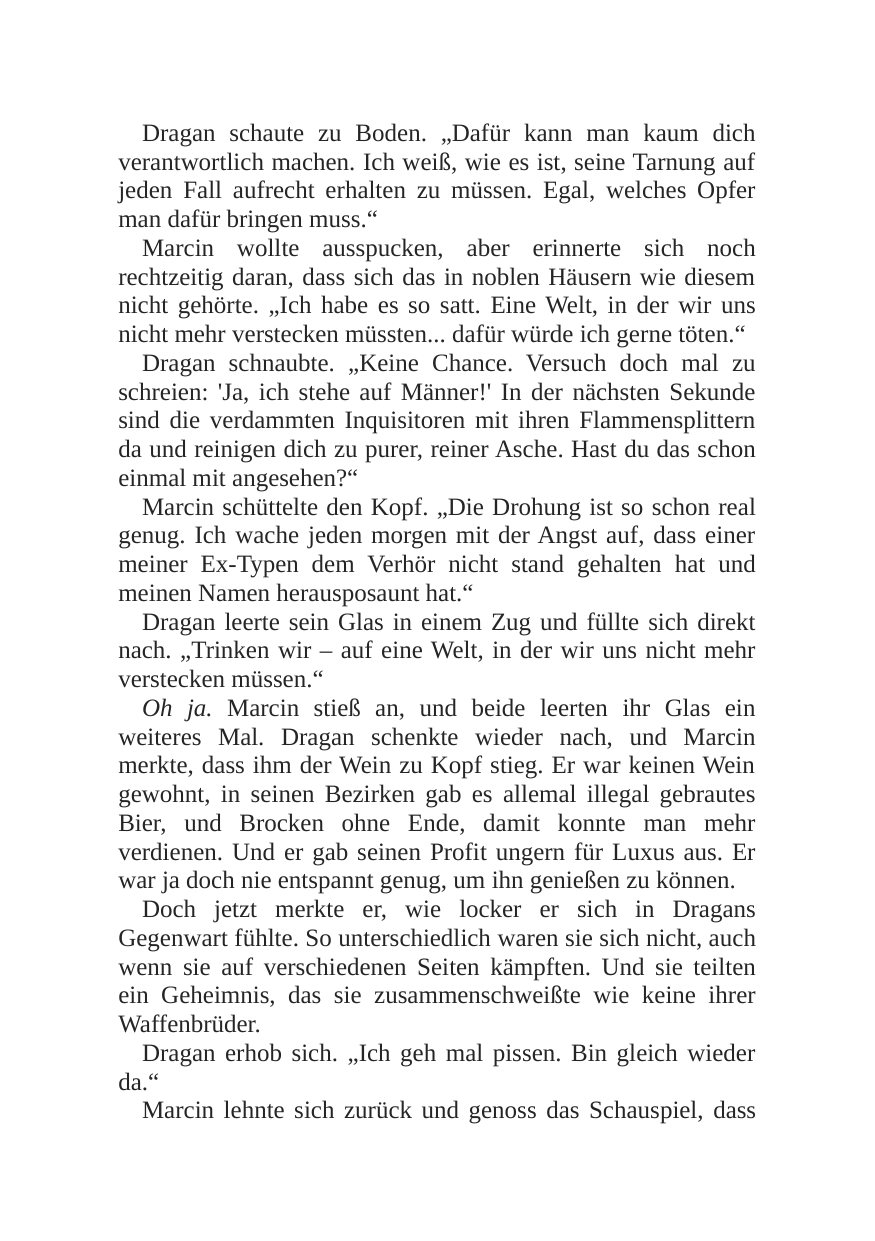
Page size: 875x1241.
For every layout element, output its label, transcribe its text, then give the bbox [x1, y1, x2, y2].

text Dragan schnaubte. „Keine Chance. Versuch doch mal zu schreien: 'Ja, ich stehe auf Männer!' In der nächsten Sekunde sind die verdammten Inquisitoren mit ihren Flammensplittern da und reinigen dich zu purer, reiner Asche. Hast du das schon einmal mit angesehen?“ [118, 348, 756, 492]
text Dragan schaute zu Boden. „Dafür kann man kaum dich verantwortlich machen. Ich weiß, wie es ist, seine Tarnung auf jeden Fall aufrecht erhalten zu müssen. Egal, welches Opfer man dafür bringen muss.“ [118, 118, 756, 233]
text Marcin wollte ausspucken, aber erinnerte sich noch rechtzeitig daran, dass sich das in noblen Häusern wie diesem nicht gehörte. „Ich habe es so satt. Eine Welt, in der wir uns nicht mehr verstecken müssten... dafür würde ich gerne töten.“ [118, 233, 756, 348]
text Dragan erhob sich. „Ich geh mal pissen. Bin gleich wieder da.“ [118, 1038, 756, 1096]
text Marcin lehnte sich zurück und genoss das Schauspiel, dass [118, 1096, 756, 1124]
text Oh ja. Marcin stieß an, und beide leerten ihr Glas ein weiteres Mal. Dragan schenkte wieder nach, und Marcin merkte, dass ihm der Wein zu Kopf stieg. Er war keinen Wein gewohnt, in seinen Bezirken gab es allemal illegal gebrautes Bier, und Brocken ohne Ende, damit konnte man mehr verdienen. Und er gab seinen Profit ungern für Luxus aus. Er war ja doch nie entspannt genug, um ihn genießen zu können. [118, 693, 756, 894]
text Doch jetzt merkte er, wie locker er sich in Dragans Gegenwart fühlte. So unterschiedlich waren sie sich nicht, auch wenn sie auf verschiedenen Seiten kämpften. Und sie teilten ein Geheimnis, das sie zusammenschweißte wie keine ihrer Waffenbrüder. [118, 894, 756, 1038]
text Marcin schüttelte den Kopf. „Die Drohung ist so schon real genug. Ich wache jeden morgen mit der Angst auf, dass einer meiner Ex-Typen dem Verhör nicht stand gehalten hat und meinen Namen herausposaunt hat.“ [118, 492, 756, 607]
text Dragan leerte sein Glas in einem Zug und füllte sich direkt nach. „Trinken wir – auf eine Welt, in der wir uns nicht mehr verstecken müssen.“ [118, 607, 756, 693]
